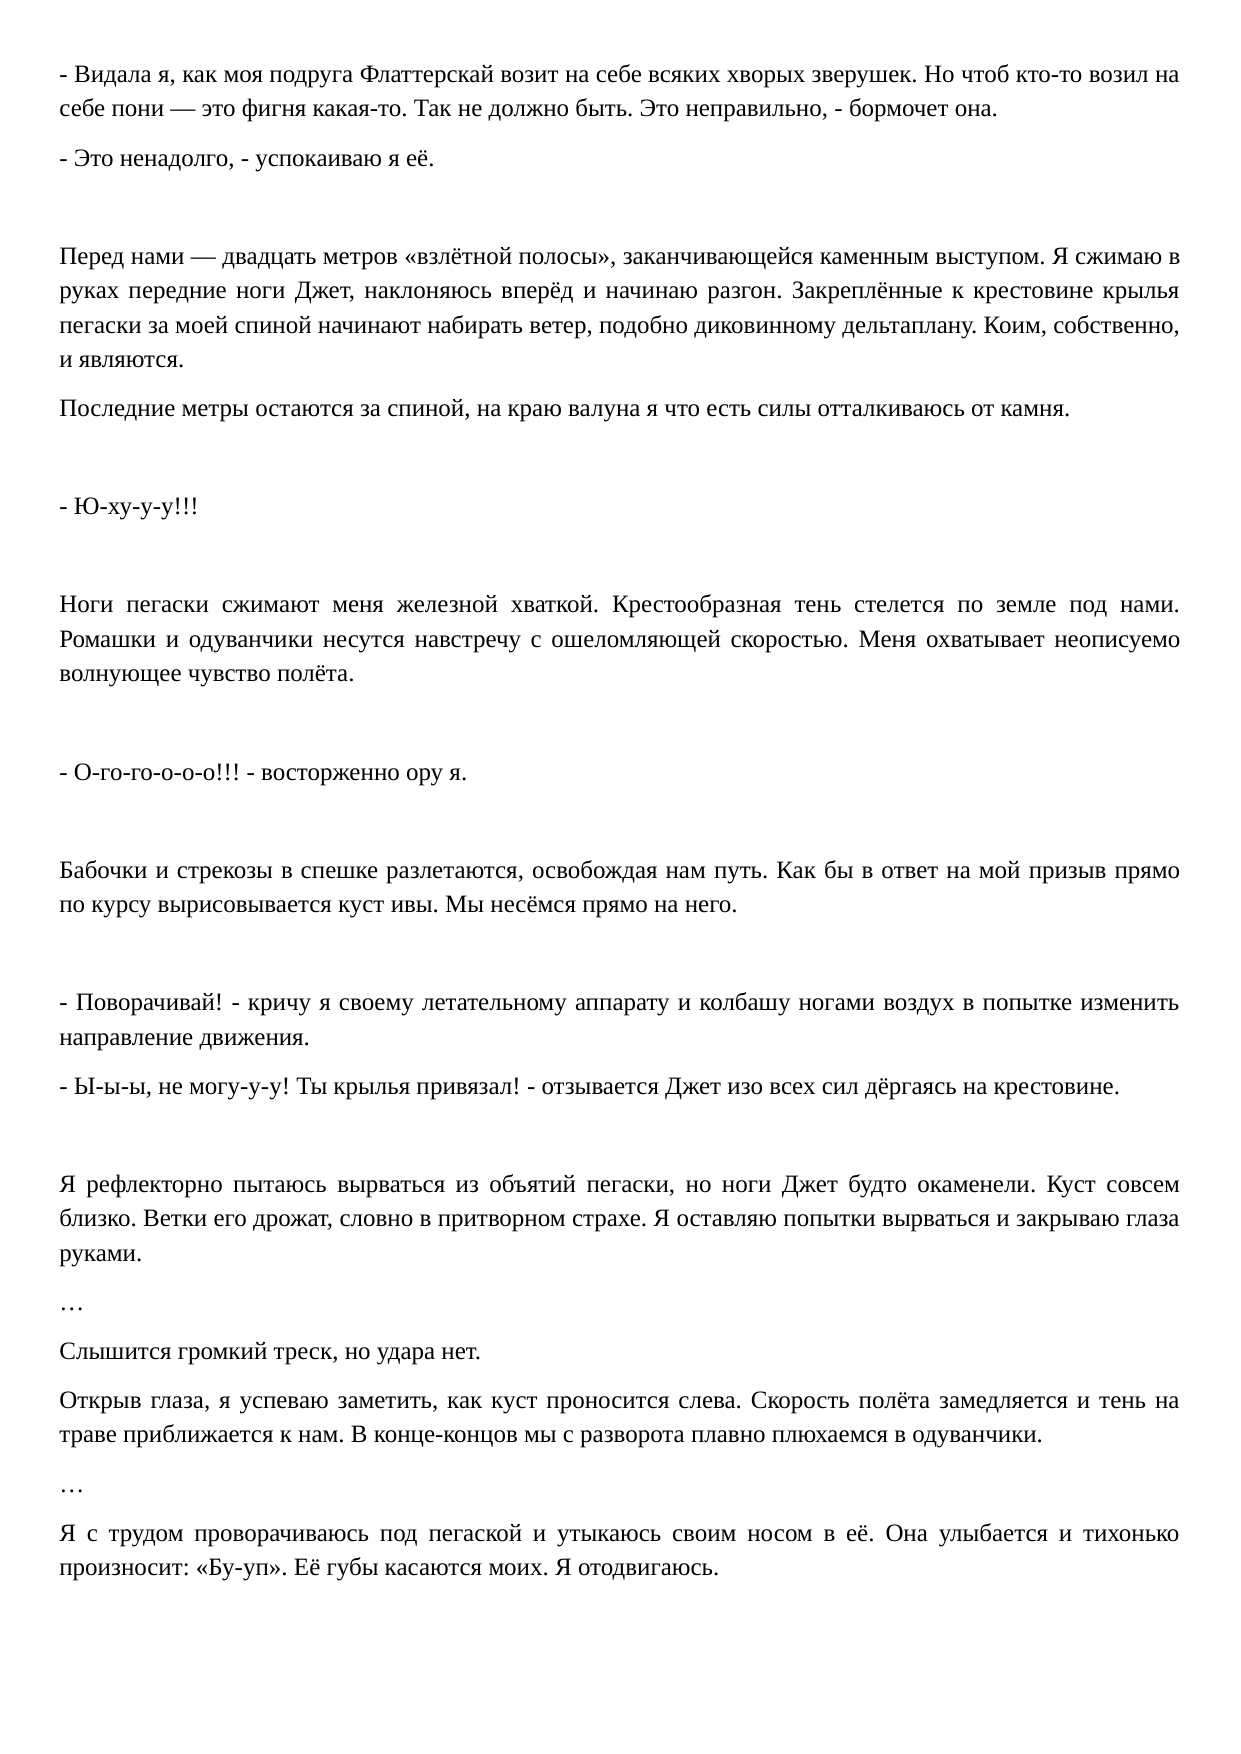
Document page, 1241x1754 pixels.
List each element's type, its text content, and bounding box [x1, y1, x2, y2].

text Я рефлекторно пытаюсь вырваться из объятий пегаски, но ноги Джет будто окаменели. Куст совсем близко. Ветки его дрожат, словно в притворном страхе. Я оставляю попытки вырваться и закрываю глаза руками. [59, 1169, 1181, 1267]
text - О-го-го-о-о-о!!! - восторженно ору я. [59, 757, 1181, 785]
text Последние метры остаются за спиной, на краю валуна я что есть силы отталкиваюсь от камня. [59, 393, 1181, 422]
text - Это ненадолго, - успокаиваю я её. [59, 143, 1181, 171]
text Слышится громкий треск, но удара нет. [59, 1336, 1181, 1365]
text - Видала я, как моя подруга Флаттерскай возит на себе всяких хворых зверушек. Но чтоб кто-то возил на себе пони — это фигня какая-то. Так не должно быть. Это неправильно, - бормочет она. [59, 59, 1181, 122]
text Бабочки и стрекозы в спешке разлетаются, освобождая нам путь. Как бы в ответ на мой призыв прямо по курсу вырисовывается куст ивы. Мы несёмся прямо на него. [59, 855, 1181, 918]
text - Поворачивай! - кричу я своему летательному аппарату и колбашу ногами воздух в попытке изменить направление движения. [59, 987, 1181, 1051]
text Ноги пегаски сжимают меня железной хваткой. Крестообразная тень стелется по земле под нами. Ромашки и одуванчики несутся навстречу с ошеломляющей скоростью. Меня охватывает неописуемо волнующее чувство полёта. [59, 589, 1181, 687]
text Перед нами — двадцать метров «взлётной полосы», заканчивающейся каменным выступом. Я сжимаю в руках передние ноги Джет, наклоняюсь вперёд и начинаю разгон. Закреплённые к крестовине крылья пегаски за моей спиной начинают набирать ветер, подобно диковинному дельтаплану. Коим, собственно, и являются. [59, 241, 1181, 373]
text - Ю-ху-у-у!!! [59, 491, 1181, 520]
text … [59, 1469, 1181, 1497]
text - Ы-ы-ы, не могу-у-у! Ты крылья привязал! - отзывается Джет изо всех сил дёргаясь на крестовине. [59, 1071, 1181, 1099]
text … [59, 1287, 1181, 1316]
text Я с трудом проворачиваюсь под пегаской и утыкаюсь своим носом в её. Она улыбается и тихонько произносит: «Бу-уп». Её губы касаются моих. Я отодвигаюсь. [59, 1518, 1181, 1581]
text Открыв глаза, я успеваю заметить, как куст проносится слева. Скорость полёта замедляется и тень на траве приближается к нам. В конце-концов мы с разворота плавно плюхаемся в одуванчики. [59, 1385, 1181, 1448]
